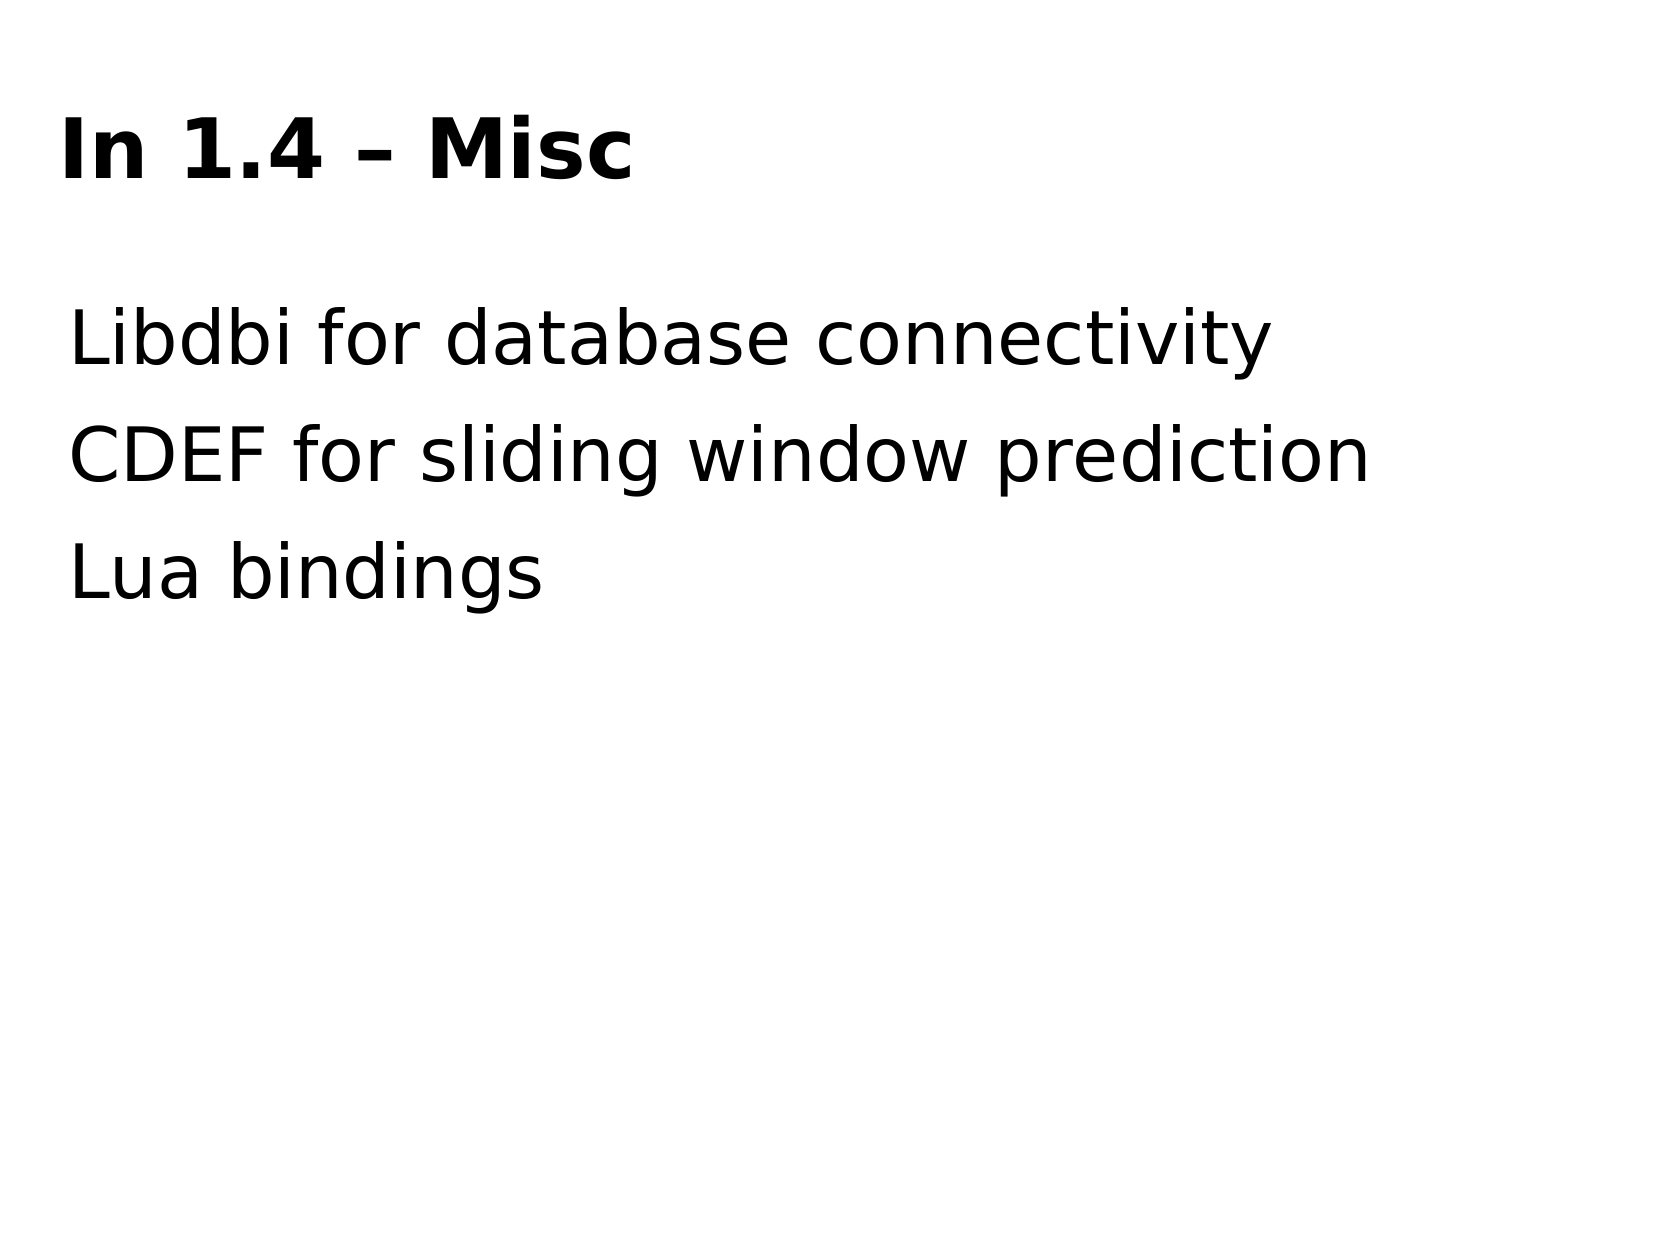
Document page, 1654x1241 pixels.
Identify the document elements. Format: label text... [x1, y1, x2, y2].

title In 1.4 – Misc [59, 82, 1607, 218]
list Libdbi for database connectivity CDEF for sliding window prediction Lua bindings [50, 295, 1571, 1084]
